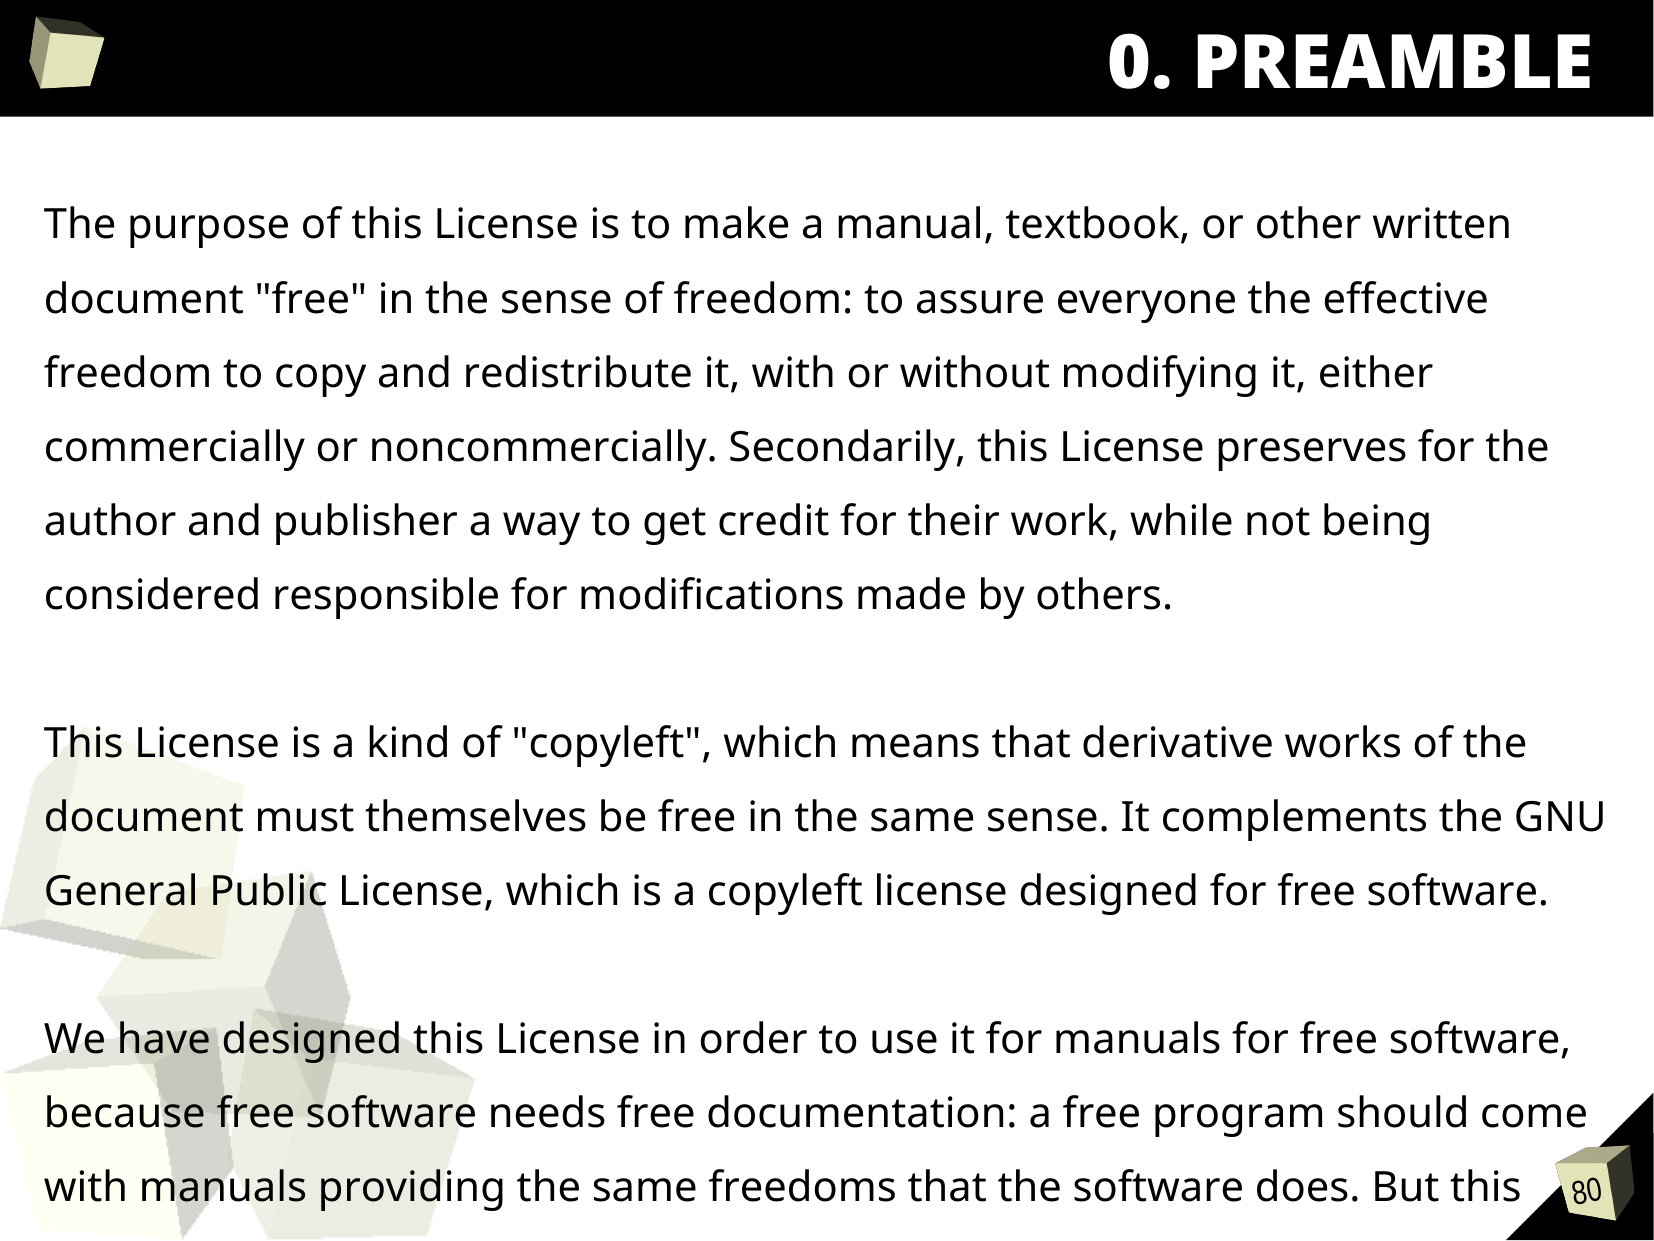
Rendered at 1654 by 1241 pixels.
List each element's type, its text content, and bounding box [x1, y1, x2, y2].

picture [258, 1192, 268, 1198]
picture [324, 1192, 336, 1198]
list The purpose of this License is to make a manual, textbook, or other written document "free" in the sense of freedom: to assure everyone the effective freedom to copy and redistribute it, with or without modifying it, either commercially or noncommercially. Secondarily, this License preserves for the author and publisher a way to get credit for their work, while not being considered responsible for modifications made by others. This License is a kind of "copyleft", which means that derivative works of the document must themselves be free in the same sense. It complements the GNU General Public License, which is a copyleft license designed for free software. We have designed this License in order to use it for manuals for free software, because free software needs free documentation: a free program should come with manuals providing the same freedoms that the software does. But this License is not limited to software manuals; it can be used for any textual work, regardless of subject matter or whether it is published as a printed book. We recommend this License principally for works whose purpose is instruction or reference. [44, 177, 1611, 1192]
picture [183, 1192, 193, 1198]
picture [234, 1192, 245, 1198]
picture [424, 1192, 436, 1198]
picture [366, 1192, 379, 1198]
picture [0, 726, 477, 1241]
title 0. PREAMBLE [118, 0, 1595, 119]
